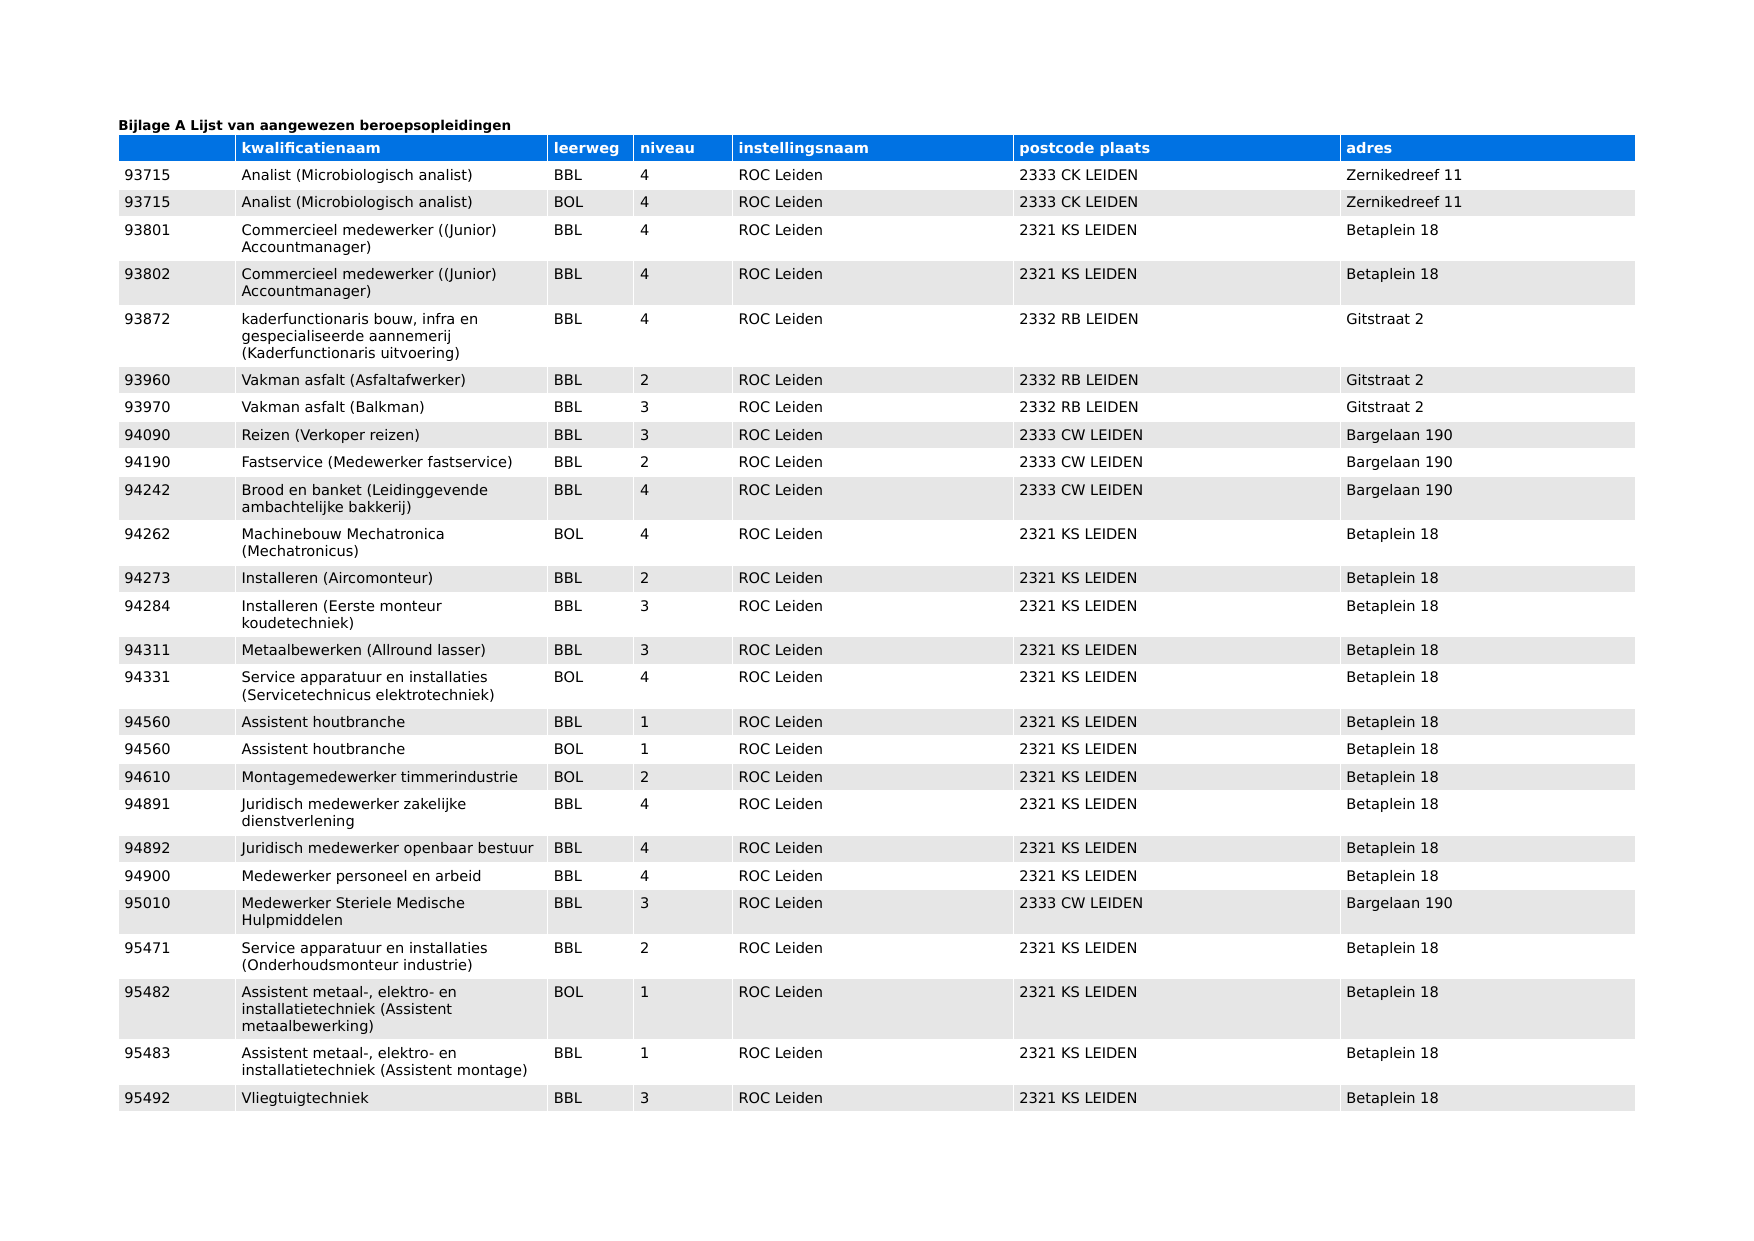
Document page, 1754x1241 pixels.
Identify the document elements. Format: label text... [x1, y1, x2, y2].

table_cell 2321 KS LEIDEN [1014, 217, 1340, 260]
table_cell 2 [634, 935, 732, 978]
table_cell 2 [634, 764, 732, 790]
table_cell Betaplein 18 [1341, 979, 1635, 1039]
table_cell Betaplein 18 [1341, 863, 1635, 889]
table_cell Vakman asfalt (Balkman) [236, 395, 547, 421]
table_cell 2 [634, 449, 732, 476]
table_cell ROC Leiden [733, 477, 1013, 520]
table_cell Betaplein 18 [1341, 709, 1635, 735]
table_cell 95471 [119, 935, 235, 978]
table_cell ROC Leiden [733, 836, 1013, 862]
table_cell Fastservice (Medewerker fastservice) [236, 449, 547, 476]
table_cell 2321 KS LEIDEN [1014, 791, 1340, 834]
table_cell 2321 KS LEIDEN [1014, 979, 1340, 1039]
table_cell 2332 RB LEIDEN [1014, 395, 1340, 421]
table_cell ROC Leiden [733, 764, 1013, 790]
table_cell Commercieel medewerker ((Junior) Accountmanager) [236, 217, 547, 260]
table_cell Betaplein 18 [1341, 593, 1635, 636]
table_cell ROC Leiden [733, 1041, 1013, 1084]
table_cell BBL [548, 367, 633, 393]
table_cell 4 [634, 521, 732, 564]
table_cell Gitstraat 2 [1341, 367, 1635, 393]
table_cell Betaplein 18 [1341, 665, 1635, 708]
table_cell Betaplein 18 [1341, 1041, 1635, 1084]
table_cell ROC Leiden [733, 162, 1013, 189]
table_cell 94273 [119, 566, 235, 592]
table_cell Betaplein 18 [1341, 764, 1635, 790]
table_cell 2321 KS LEIDEN [1014, 261, 1340, 305]
table_cell Analist (Microbiologisch analist) [236, 190, 547, 216]
table_cell BBL [548, 1041, 633, 1084]
table_cell 3 [634, 1085, 732, 1111]
table_cell ROC Leiden [733, 566, 1013, 592]
table_cell Assistent metaal-, elektro- en installatietechniek (Assistent metaalbewerking) [236, 979, 547, 1039]
table_cell ROC Leiden [733, 665, 1013, 708]
table_cell 1 [634, 979, 732, 1039]
table_cell ROC Leiden [733, 736, 1013, 763]
table_cell 2321 KS LEIDEN [1014, 764, 1340, 790]
table_cell BBL [548, 477, 633, 520]
table_cell Betaplein 18 [1341, 836, 1635, 862]
table_cell 2321 KS LEIDEN [1014, 863, 1340, 889]
table_cell 3 [634, 593, 732, 636]
table_cell Betaplein 18 [1341, 935, 1635, 978]
table_cell ROC Leiden [733, 1085, 1013, 1111]
table_cell ROC Leiden [733, 449, 1013, 476]
table_cell BBL [548, 836, 633, 862]
table_cell Betaplein 18 [1341, 791, 1635, 834]
table_cell instellingsnaam [733, 135, 1013, 161]
table_cell Assistent houtbranche [236, 709, 547, 735]
table_cell 93960 [119, 367, 235, 393]
table_cell Installeren (Eerste monteur koudetechniek) [236, 593, 547, 636]
table_cell 94242 [119, 477, 235, 520]
table_cell 4 [634, 477, 732, 520]
table_header Bijlage A Lijst van aangewezen beroepsopleidingen [118, 118, 1636, 134]
table_cell Betaplein 18 [1341, 566, 1635, 592]
table_cell ROC Leiden [733, 217, 1013, 260]
table_cell 2321 KS LEIDEN [1014, 836, 1340, 862]
table_cell BBL [548, 395, 633, 421]
table_cell BBL [548, 217, 633, 260]
table_cell 2 [634, 367, 732, 393]
table_cell 4 [634, 261, 732, 305]
table_cell 94560 [119, 736, 235, 763]
table_cell 2321 KS LEIDEN [1014, 665, 1340, 708]
table_cell Betaplein 18 [1341, 521, 1635, 564]
table_cell 94900 [119, 863, 235, 889]
table_cell 93970 [119, 395, 235, 421]
table_cell BOL [548, 521, 633, 564]
table_cell Bargelaan 190 [1341, 477, 1635, 520]
table_cell Zernikedreef 11 [1341, 190, 1635, 216]
table_cell 93715 [119, 190, 235, 216]
table_cell Gitstraat 2 [1341, 306, 1635, 366]
table_cell BOL [548, 764, 633, 790]
table_cell 94891 [119, 791, 235, 834]
table_cell Betaplein 18 [1341, 261, 1635, 305]
table_cell 4 [634, 306, 732, 366]
table_cell 4 [634, 665, 732, 708]
table_cell [119, 135, 235, 161]
table_cell BOL [548, 190, 633, 216]
table_cell Bargelaan 190 [1341, 422, 1635, 448]
table_cell ROC Leiden [733, 979, 1013, 1039]
table_cell Service apparatuur en installaties (Servicetechnicus elektrotechniek) [236, 665, 547, 708]
table_cell Medewerker personeel en arbeid [236, 863, 547, 889]
table_cell 94560 [119, 709, 235, 735]
table_cell BBL [548, 863, 633, 889]
table_cell Analist (Microbiologisch analist) [236, 162, 547, 189]
table_cell Juridisch medewerker openbaar bestuur [236, 836, 547, 862]
table_cell 2321 KS LEIDEN [1014, 935, 1340, 978]
table_cell Bargelaan 190 [1341, 890, 1635, 934]
table_cell 94311 [119, 637, 235, 664]
table_cell Gitstraat 2 [1341, 395, 1635, 421]
table_cell 94190 [119, 449, 235, 476]
table_cell ROC Leiden [733, 422, 1013, 448]
table_cell 95483 [119, 1041, 235, 1084]
table_cell 1 [634, 736, 732, 763]
table_cell 2333 CW LEIDEN [1014, 449, 1340, 476]
table_cell leerweg [548, 135, 633, 161]
table_cell BOL [548, 979, 633, 1039]
table_cell 3 [634, 890, 732, 934]
table_cell Montagemedewerker timmerindustrie [236, 764, 547, 790]
table_cell BBL [548, 709, 633, 735]
table_cell BBL [548, 637, 633, 664]
table_cell 4 [634, 863, 732, 889]
table_cell BBL [548, 449, 633, 476]
table_cell 95010 [119, 890, 235, 934]
table_cell Betaplein 18 [1341, 1085, 1635, 1111]
table_cell ROC Leiden [733, 791, 1013, 834]
table_cell Betaplein 18 [1341, 736, 1635, 763]
table_cell 94331 [119, 665, 235, 708]
table_cell 2321 KS LEIDEN [1014, 736, 1340, 763]
table_cell 2332 RB LEIDEN [1014, 306, 1340, 366]
table_cell 4 [634, 190, 732, 216]
table_cell ROC Leiden [733, 367, 1013, 393]
table_cell ROC Leiden [733, 709, 1013, 735]
table_cell 3 [634, 395, 732, 421]
table_cell 2 [634, 566, 732, 592]
table_cell ROC Leiden [733, 593, 1013, 636]
table_cell BBL [548, 890, 633, 934]
table_cell ROC Leiden [733, 935, 1013, 978]
table_cell 4 [634, 217, 732, 260]
table_cell 93802 [119, 261, 235, 305]
table_cell ROC Leiden [733, 637, 1013, 664]
table_cell 3 [634, 422, 732, 448]
table_cell ROC Leiden [733, 521, 1013, 564]
table_cell 94610 [119, 764, 235, 790]
table_cell 2321 KS LEIDEN [1014, 1085, 1340, 1111]
table_cell 2321 KS LEIDEN [1014, 709, 1340, 735]
table_cell 4 [634, 836, 732, 862]
table_cell Commercieel medewerker ((Junior) Accountmanager) [236, 261, 547, 305]
table_cell BBL [548, 566, 633, 592]
table_cell ROC Leiden [733, 306, 1013, 366]
table_cell 2321 KS LEIDEN [1014, 521, 1340, 564]
table_cell 2333 CW LEIDEN [1014, 422, 1340, 448]
table_cell kwalificatienaam [236, 135, 547, 161]
table_cell Vakman asfalt (Asfaltafwerker) [236, 367, 547, 393]
table_cell ROC Leiden [733, 261, 1013, 305]
table_cell Brood en banket (Leidinggevende ambachtelijke bakkerij) [236, 477, 547, 520]
table_cell 93715 [119, 162, 235, 189]
table_cell BBL [548, 162, 633, 189]
table_cell 1 [634, 1041, 732, 1084]
table_cell 2321 KS LEIDEN [1014, 1041, 1340, 1084]
table_cell 95492 [119, 1085, 235, 1111]
table_cell Zernikedreef 11 [1341, 162, 1635, 189]
table_cell BBL [548, 1085, 633, 1111]
table_cell 4 [634, 791, 732, 834]
table_cell kaderfunctionaris bouw, infra en gespecialiseerde aannemerij (Kaderfunctionaris uitvoering) [236, 306, 547, 366]
table_cell BBL [548, 306, 633, 366]
table_cell 1 [634, 709, 732, 735]
table_cell 93872 [119, 306, 235, 366]
table_cell ROC Leiden [733, 890, 1013, 934]
table_cell 94090 [119, 422, 235, 448]
table_cell BOL [548, 736, 633, 763]
table_cell 93801 [119, 217, 235, 260]
table_cell ROC Leiden [733, 863, 1013, 889]
table_cell postcode plaats [1014, 135, 1340, 161]
table_cell 2333 CK LEIDEN [1014, 162, 1340, 189]
table_cell Assistent houtbranche [236, 736, 547, 763]
table_cell Vliegtuigtechniek [236, 1085, 547, 1111]
table_cell BBL [548, 261, 633, 305]
table_cell BBL [548, 593, 633, 636]
table_cell Juridisch medewerker zakelijke dienstverlening [236, 791, 547, 834]
table_cell Betaplein 18 [1341, 217, 1635, 260]
table_cell 94892 [119, 836, 235, 862]
table_cell Installeren (Aircomonteur) [236, 566, 547, 592]
table_cell adres [1341, 135, 1635, 161]
table_cell BBL [548, 422, 633, 448]
table_cell 2333 CW LEIDEN [1014, 890, 1340, 934]
table_cell 2321 KS LEIDEN [1014, 637, 1340, 664]
table_cell 2332 RB LEIDEN [1014, 367, 1340, 393]
table_cell BBL [548, 791, 633, 834]
table_cell ROC Leiden [733, 395, 1013, 421]
table_cell BOL [548, 665, 633, 708]
table_cell niveau [634, 135, 732, 161]
table_cell 4 [634, 162, 732, 189]
table_cell Machinebouw Mechatronica (Mechatronicus) [236, 521, 547, 564]
table_cell Bargelaan 190 [1341, 449, 1635, 476]
table_cell 2321 KS LEIDEN [1014, 566, 1340, 592]
table_cell 2321 KS LEIDEN [1014, 593, 1340, 636]
table_cell Assistent metaal-, elektro- en installatietechniek (Assistent montage) [236, 1041, 547, 1084]
table_cell 2333 CK LEIDEN [1014, 190, 1340, 216]
table_cell Reizen (Verkoper reizen) [236, 422, 547, 448]
table_cell 94284 [119, 593, 235, 636]
table_cell Metaalbewerken (Allround lasser) [236, 637, 547, 664]
table_cell Service apparatuur en installaties (Onderhoudsmonteur industrie) [236, 935, 547, 978]
table_cell BBL [548, 935, 633, 978]
table_cell ROC Leiden [733, 190, 1013, 216]
table_cell 3 [634, 637, 732, 664]
table_cell Medewerker Steriele Medische Hulpmiddelen [236, 890, 547, 934]
table_cell 95482 [119, 979, 235, 1039]
table_cell 94262 [119, 521, 235, 564]
table_cell Betaplein 18 [1341, 637, 1635, 664]
table_cell 2333 CW LEIDEN [1014, 477, 1340, 520]
